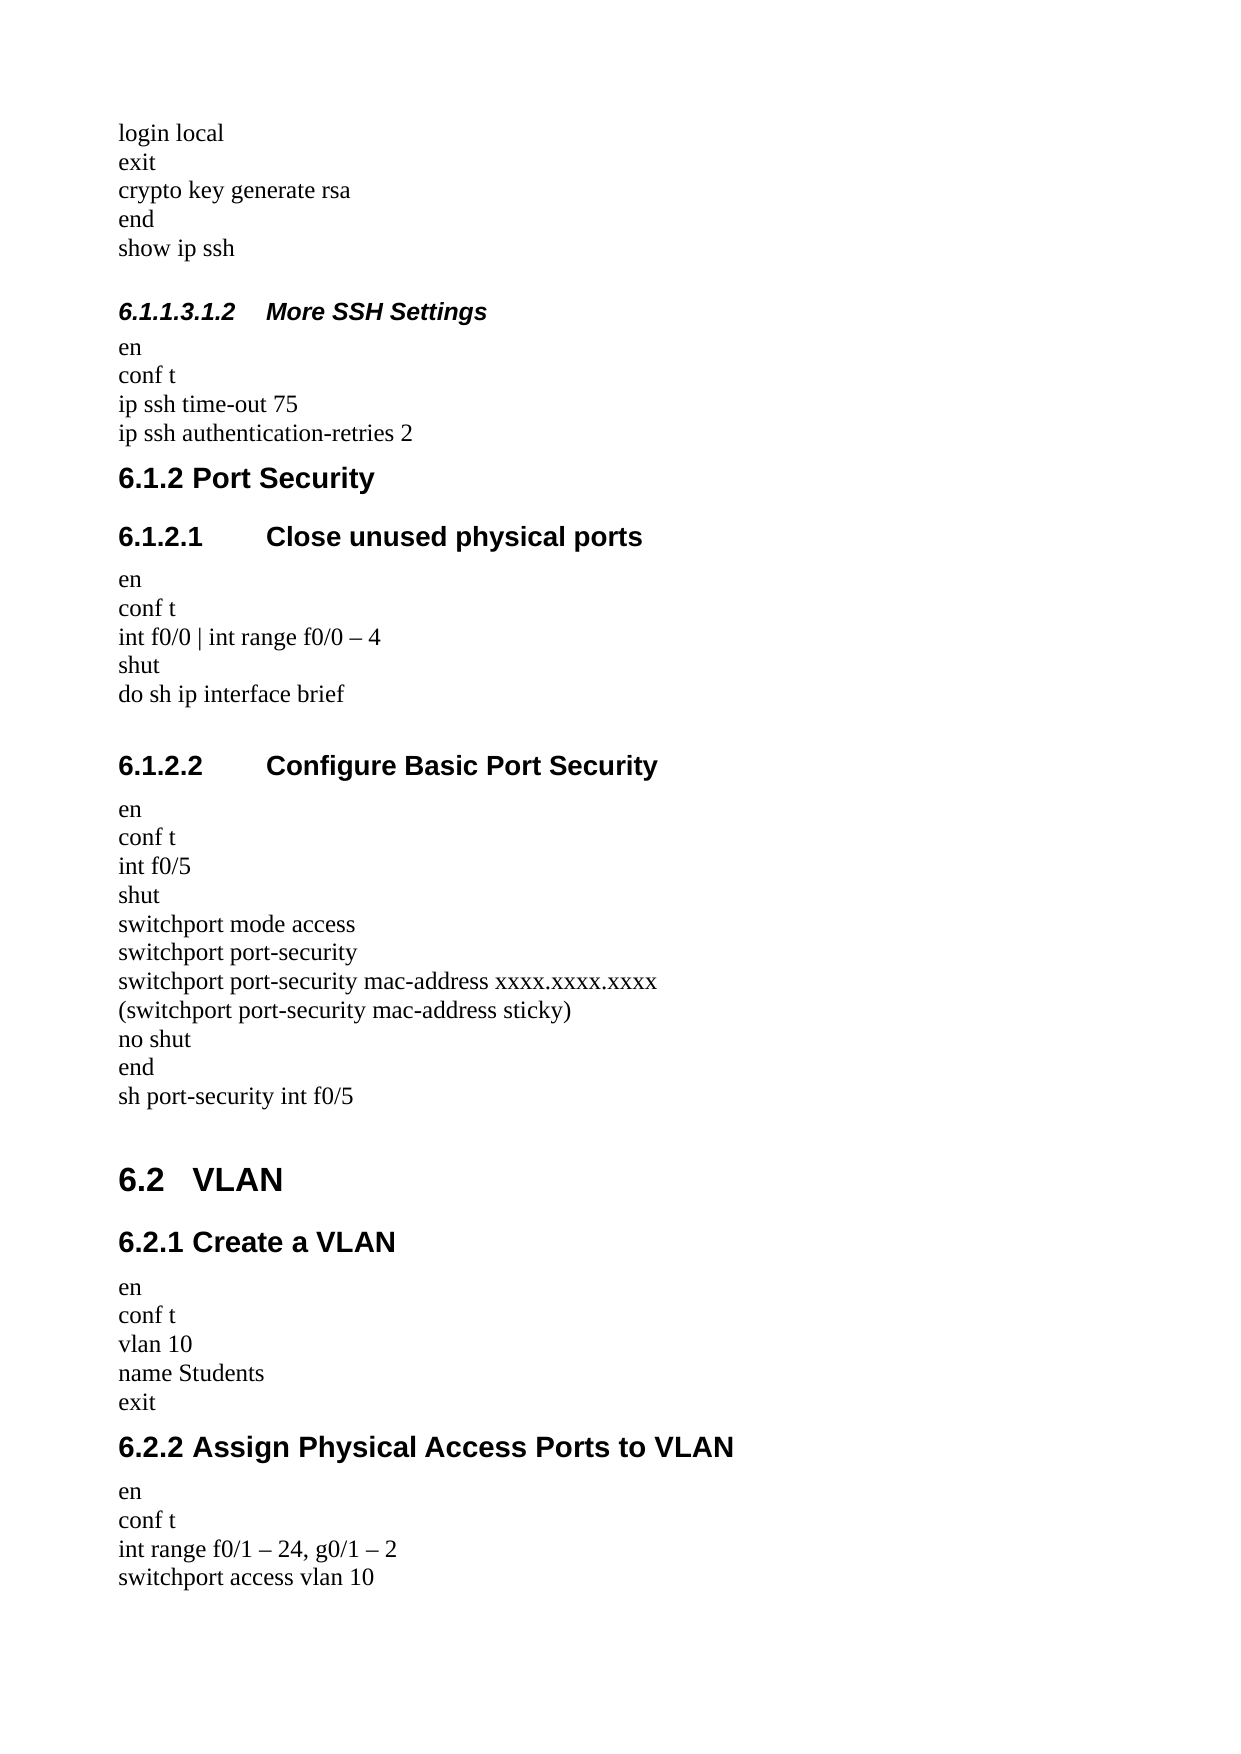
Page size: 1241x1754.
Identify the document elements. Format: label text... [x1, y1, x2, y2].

text int range f0/1 – 24, g0/1 – 2 [118, 1534, 1122, 1562]
subtitle Port Security [118, 461, 1122, 495]
text show ip ssh [118, 233, 1122, 262]
text int f0/5 [118, 851, 1122, 880]
text do sh ip interface brief [118, 679, 1122, 708]
subtitle VLAN [118, 1159, 1122, 1198]
text end [118, 1052, 1122, 1081]
text en [118, 332, 1122, 360]
text conf t [118, 593, 1122, 622]
text conf t [118, 1300, 1122, 1329]
text conf t [118, 360, 1122, 389]
text conf t [118, 1505, 1122, 1534]
text end [118, 204, 1122, 233]
text (switchport port-security mac-address sticky) [118, 995, 1122, 1024]
subtitle Configure Basic Port Security [118, 749, 1122, 781]
text shut [118, 651, 1122, 679]
text en [118, 564, 1122, 593]
subtitle More SSH Settings [118, 297, 1122, 325]
text en [118, 794, 1122, 822]
text conf t [118, 822, 1122, 851]
text en [118, 1272, 1122, 1300]
text switchport mode access [118, 909, 1122, 937]
text switchport port-security [118, 937, 1122, 966]
text sh port-security int f0/5 [118, 1081, 1122, 1110]
text name Students [118, 1358, 1122, 1387]
text vlan 10 [118, 1329, 1122, 1358]
text exit [118, 1387, 1122, 1415]
text switchport port-security mac-address xxxx.xxxx.xxxx [118, 966, 1122, 995]
text ip ssh authentication-retries 2 [118, 418, 1122, 447]
text ip ssh time-out 75 [118, 389, 1122, 418]
text shut [118, 880, 1122, 909]
text int f0/0 | int range f0/0 – 4 [118, 622, 1122, 651]
subtitle Create a VLAN [118, 1225, 1122, 1259]
text crypto key generate rsa [118, 176, 1122, 204]
subtitle Assign Physical Access Ports to VLAN [118, 1430, 1122, 1464]
text login local [118, 118, 1122, 147]
subtitle Close unused physical ports [118, 520, 1122, 552]
text no shut [118, 1024, 1122, 1052]
text en [118, 1476, 1122, 1505]
text switchport access vlan 10 [118, 1562, 1122, 1591]
text exit [118, 147, 1122, 176]
